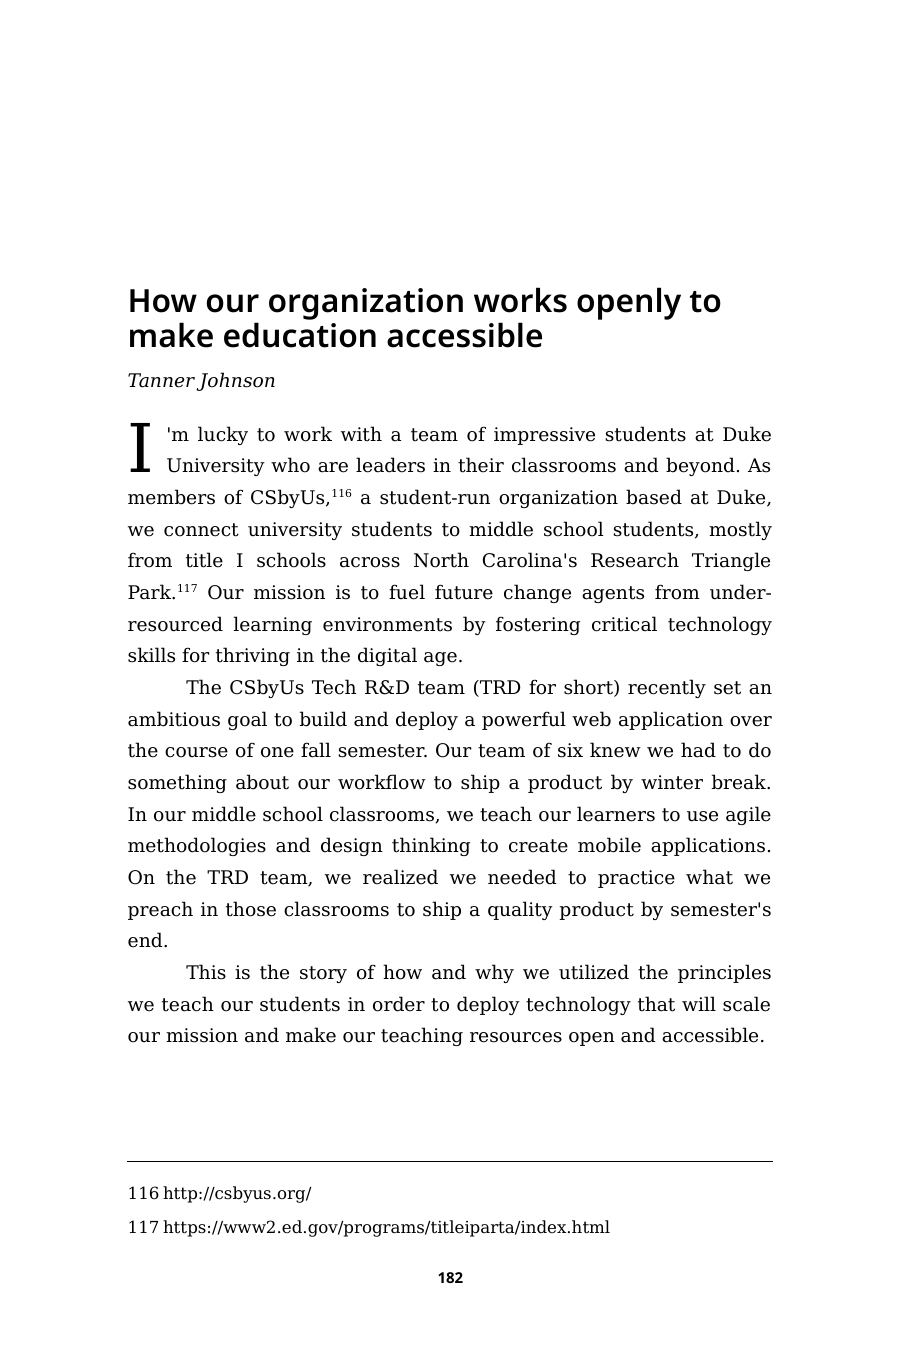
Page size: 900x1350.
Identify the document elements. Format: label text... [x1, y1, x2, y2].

text http://csbyus.org/ [127, 1184, 772, 1203]
text https://www2.ed.gov/programs/titleiparta/index.html [127, 1218, 772, 1237]
text This is the story of how and why we utilized the principles we teach our students in order to deploy technology that will scale our mission and make our teaching resources open and accessible. [127, 962, 772, 1047]
text The CSbyUs Tech R&D team (TRD for short) recently set an ambitious goal to build and deploy a powerful web application over the course of one fall semester. Our team of six knew we had to do something about our workflow to ship a product by winter break. In our middle school classrooms, we teach our learners to use agile methodologies and design thinking to create mobile applications. On the TRD team, we realized we needed to practice what we preach in those classrooms to ship a quality product by semester's end. [127, 677, 772, 952]
text Tanner Johnson [127, 370, 772, 392]
subtitle How our organization works openly to make education accessible [127, 283, 772, 357]
text I'm lucky to work with a team of impressive students at Duke University who are leaders in their classrooms and beyond. As members of CSbyUs, a student-run organization based at Duke, we connect university students to middle school students, mostly from title I schools across North Carolina's Research Triangle Park. Our mission is to fuel future change agents from under-resourced learning environments by fostering critical technology skills for thriving in the digital age. [127, 424, 772, 667]
